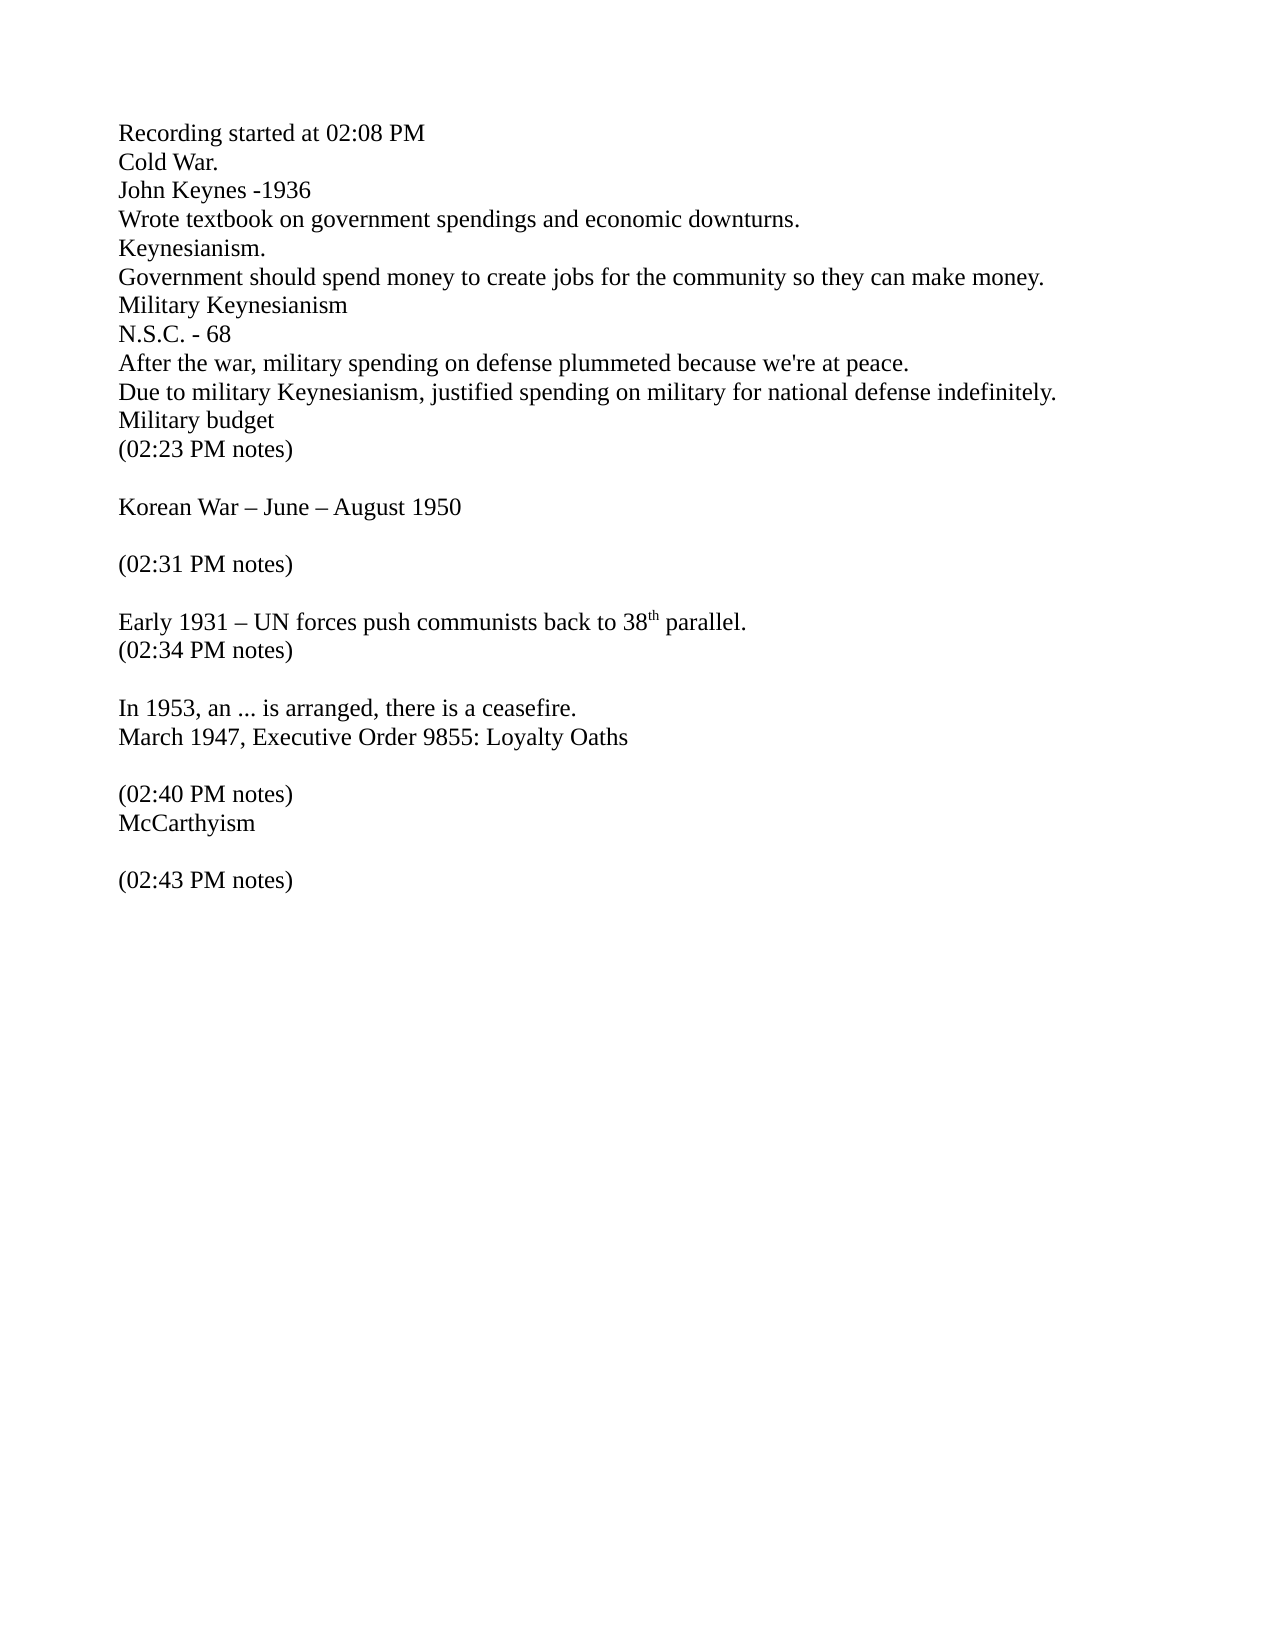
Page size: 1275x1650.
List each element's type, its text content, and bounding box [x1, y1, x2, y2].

text Wrote textbook on government spendings and economic downturns. [118, 204, 1157, 233]
text Cold War. [118, 147, 1157, 176]
text After the war, military spending on defense plummeted because we're at peace. [118, 348, 1157, 377]
text Military Keynesianism [118, 291, 1157, 319]
text In 1953, an ... is arranged, there is a ceasefire. [118, 693, 1157, 722]
text (02:40 PM notes) [118, 779, 1157, 808]
text (02:31 PM notes) [118, 549, 1157, 578]
text (02:23 PM notes) [118, 434, 1157, 463]
text McCarthyism [118, 808, 1157, 837]
text (02:43 PM notes) [118, 866, 1157, 894]
text Military budget [118, 406, 1157, 434]
text Korean War – June – August 1950 [118, 492, 1157, 521]
text Due to military Keynesianism, justified spending on military for national defense indefinitely. [118, 377, 1157, 406]
text Keynesianism. [118, 233, 1157, 262]
text Government should spend money to create jobs for the community so they can make money. [118, 262, 1157, 291]
text Recording started at 02:08 PM [118, 118, 1157, 147]
text N.S.C. - 68 [118, 319, 1157, 348]
text (02:34 PM notes) [118, 636, 1157, 664]
text Early 1931 – UN forces push communists back to 38th parallel. [118, 607, 1157, 636]
text March 1947, Executive Order 9855: Loyalty Oaths [118, 722, 1157, 751]
text John Keynes -1936 [118, 176, 1157, 204]
